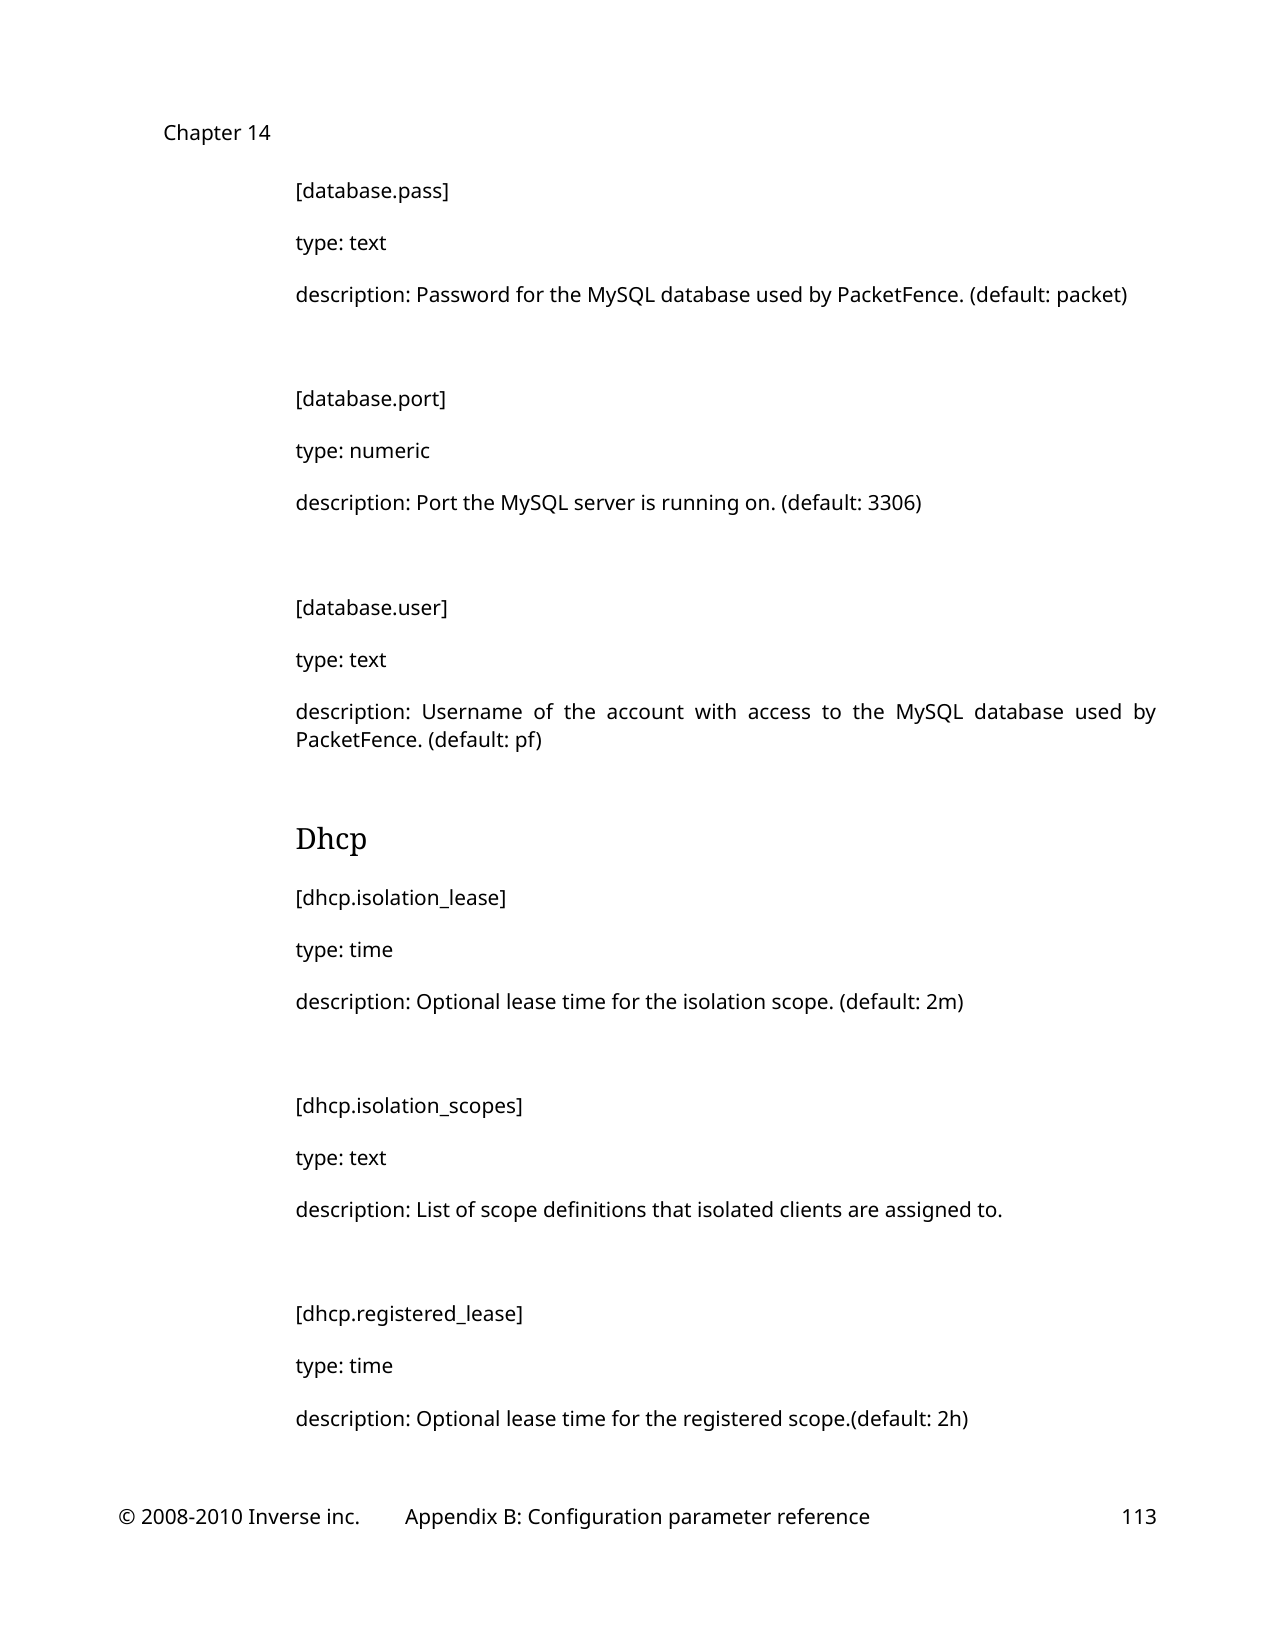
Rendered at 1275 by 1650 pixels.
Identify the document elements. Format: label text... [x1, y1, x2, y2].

text type: text [295, 645, 1157, 673]
text type: text [295, 1143, 1157, 1172]
text description: Password for the MySQL database used by PacketFence. (default: packet) [295, 280, 1157, 309]
text type: numeric [295, 436, 1157, 465]
text [database.user] [295, 593, 1157, 621]
text [database.port] [295, 384, 1157, 413]
text description: Username of the account with access to the MySQL database used by PacketFence. (default: pf) [295, 697, 1157, 754]
text type: time [295, 935, 1157, 963]
text description: Optional lease time for the isolation scope. (default: 2m) [295, 987, 1157, 1015]
text type: time [295, 1352, 1157, 1380]
text [database.pass] [295, 176, 1157, 204]
text type: text [295, 228, 1157, 257]
text [dhcp.registered_lease] [295, 1299, 1157, 1328]
subtitle Dhcp [295, 818, 1157, 858]
text description: Optional lease time for the registered scope.(default: 2h) [295, 1404, 1157, 1432]
text [dhcp.isolation_lease] [295, 883, 1157, 911]
text description: Port the MySQL server is running on. (default: 3306) [295, 488, 1157, 517]
text description: List of scope definitions that isolated clients are assigned to. [295, 1195, 1157, 1224]
text [dhcp.isolation_scopes] [295, 1091, 1157, 1119]
